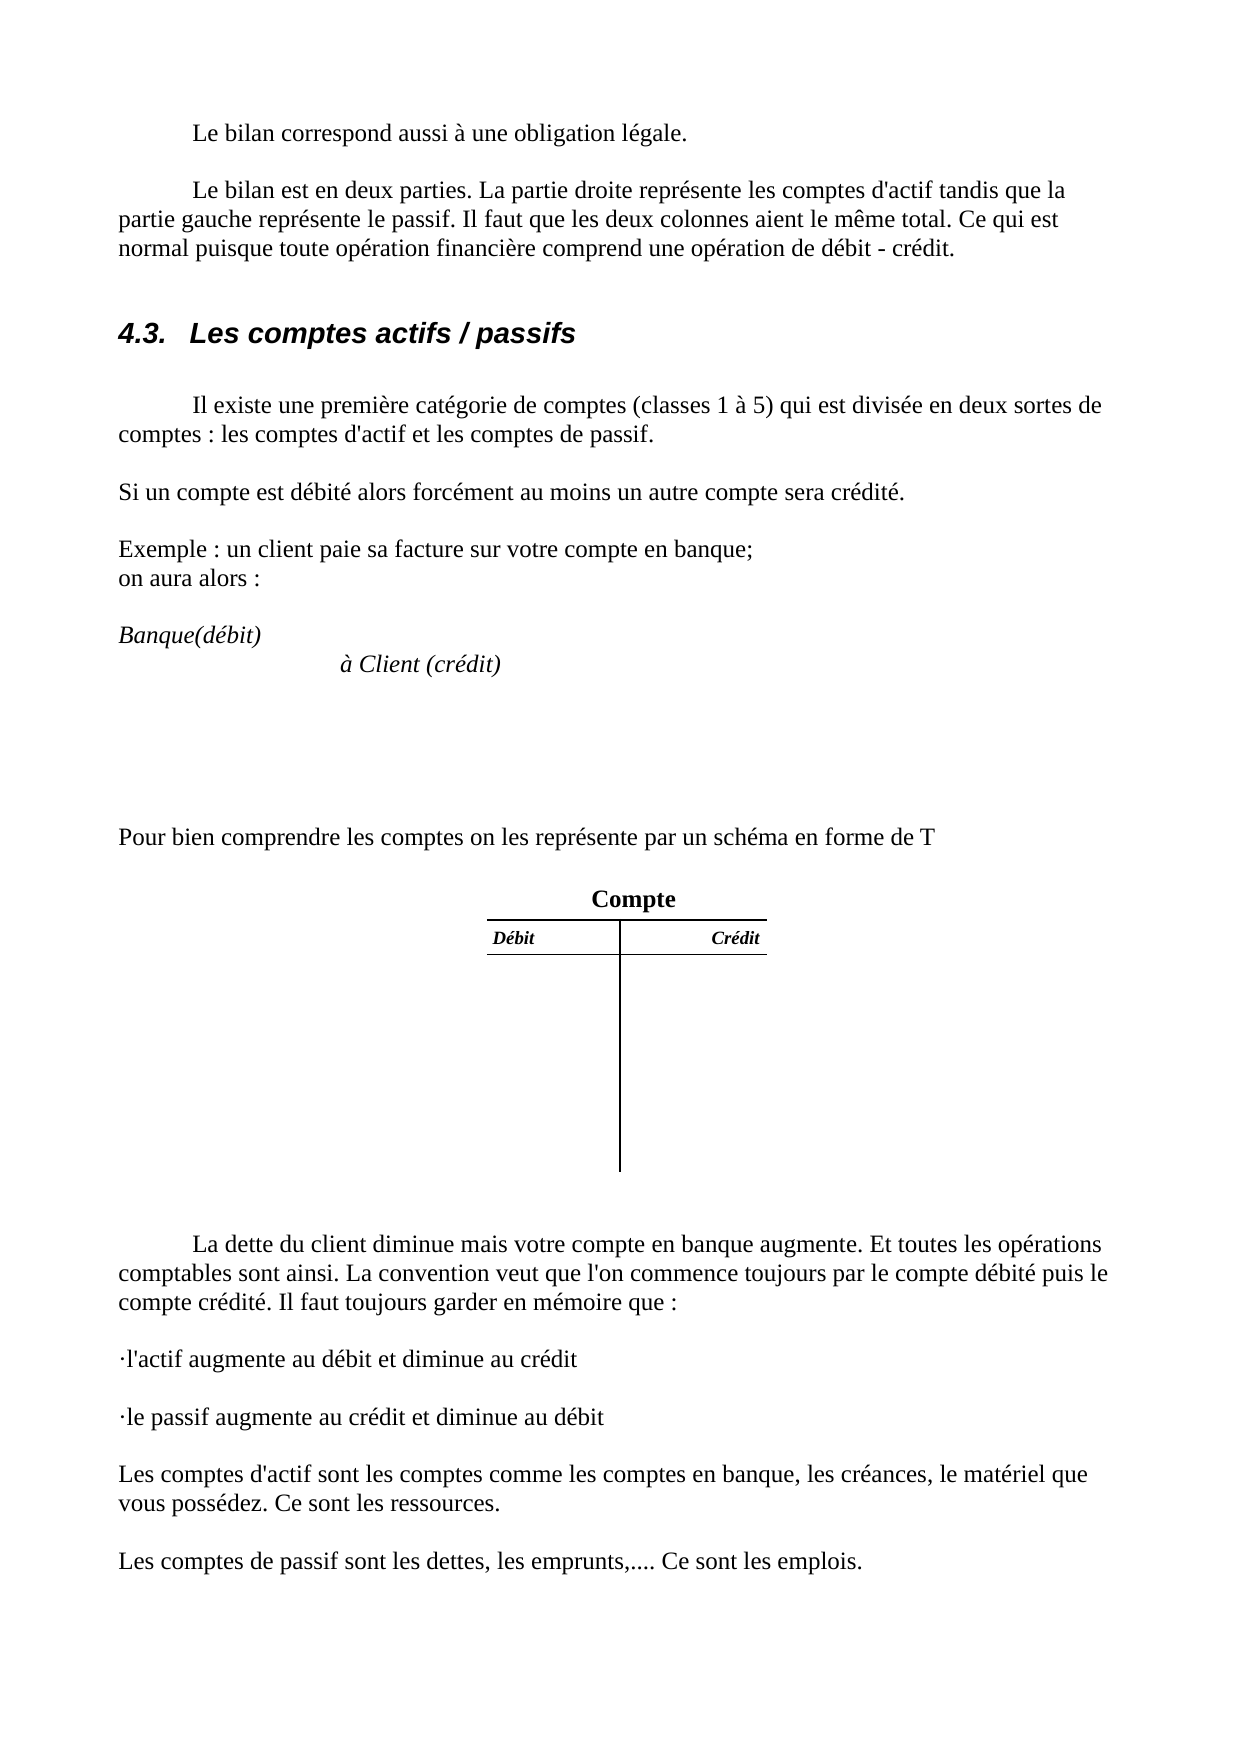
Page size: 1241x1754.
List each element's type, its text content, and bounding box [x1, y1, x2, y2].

text à Client (crédit) [118, 649, 1122, 678]
text ·l'actif augmente au débit et diminue au crédit [118, 1344, 1122, 1373]
table_cell Débit [487, 921, 619, 954]
text Le bilan est en deux parties. La partie droite représente les comptes d'actif tandis que la partie gauche représente le passif. Il faut que les deux colonnes aient le même total. Ce qui est normal puisque toute opération financière comprend une opération de débit - crédit. [118, 176, 1122, 262]
text Pour bien comprendre les comptes on les représente par un schéma en forme de T [118, 822, 1122, 850]
table_header Compte [487, 879, 767, 919]
text on aura alors : [118, 563, 1122, 592]
text Les comptes de passif sont les dettes, les emprunts,.... Ce sont les emplois. [118, 1546, 1122, 1574]
table_cell [621, 955, 767, 1172]
table_cell Crédit [621, 921, 767, 954]
subtitle Les comptes actifs / passifs [118, 316, 1122, 349]
text Banque(débit) [118, 620, 1122, 649]
text Il existe une première catégorie de comptes (classes 1 à 5) qui est divisée en deux sortes de comptes : les comptes d'actif et les comptes de passif. [118, 390, 1125, 448]
text Les comptes d'actif sont les comptes comme les comptes en banque, les créances, le matériel que vous possédez. Ce sont les ressources. [118, 1459, 1122, 1517]
text ·le passif augmente au crédit et diminue au débit [118, 1402, 1122, 1431]
table_cell [487, 955, 619, 1172]
text Si un compte est débité alors forcément au moins un autre compte sera crédité. [118, 477, 1122, 505]
text La dette du client diminue mais votre compte en banque augmente. Et toutes les opérations comptables sont ainsi. La convention veut que l'on commence toujours par le compte débité puis le compte crédité. Il faut toujours garder en mémoire que : [118, 1229, 1122, 1316]
text Le bilan correspond aussi à une obligation légale. [118, 118, 1122, 147]
text Exemple : un client paie sa facture sur votre compte en banque; [118, 534, 1122, 563]
